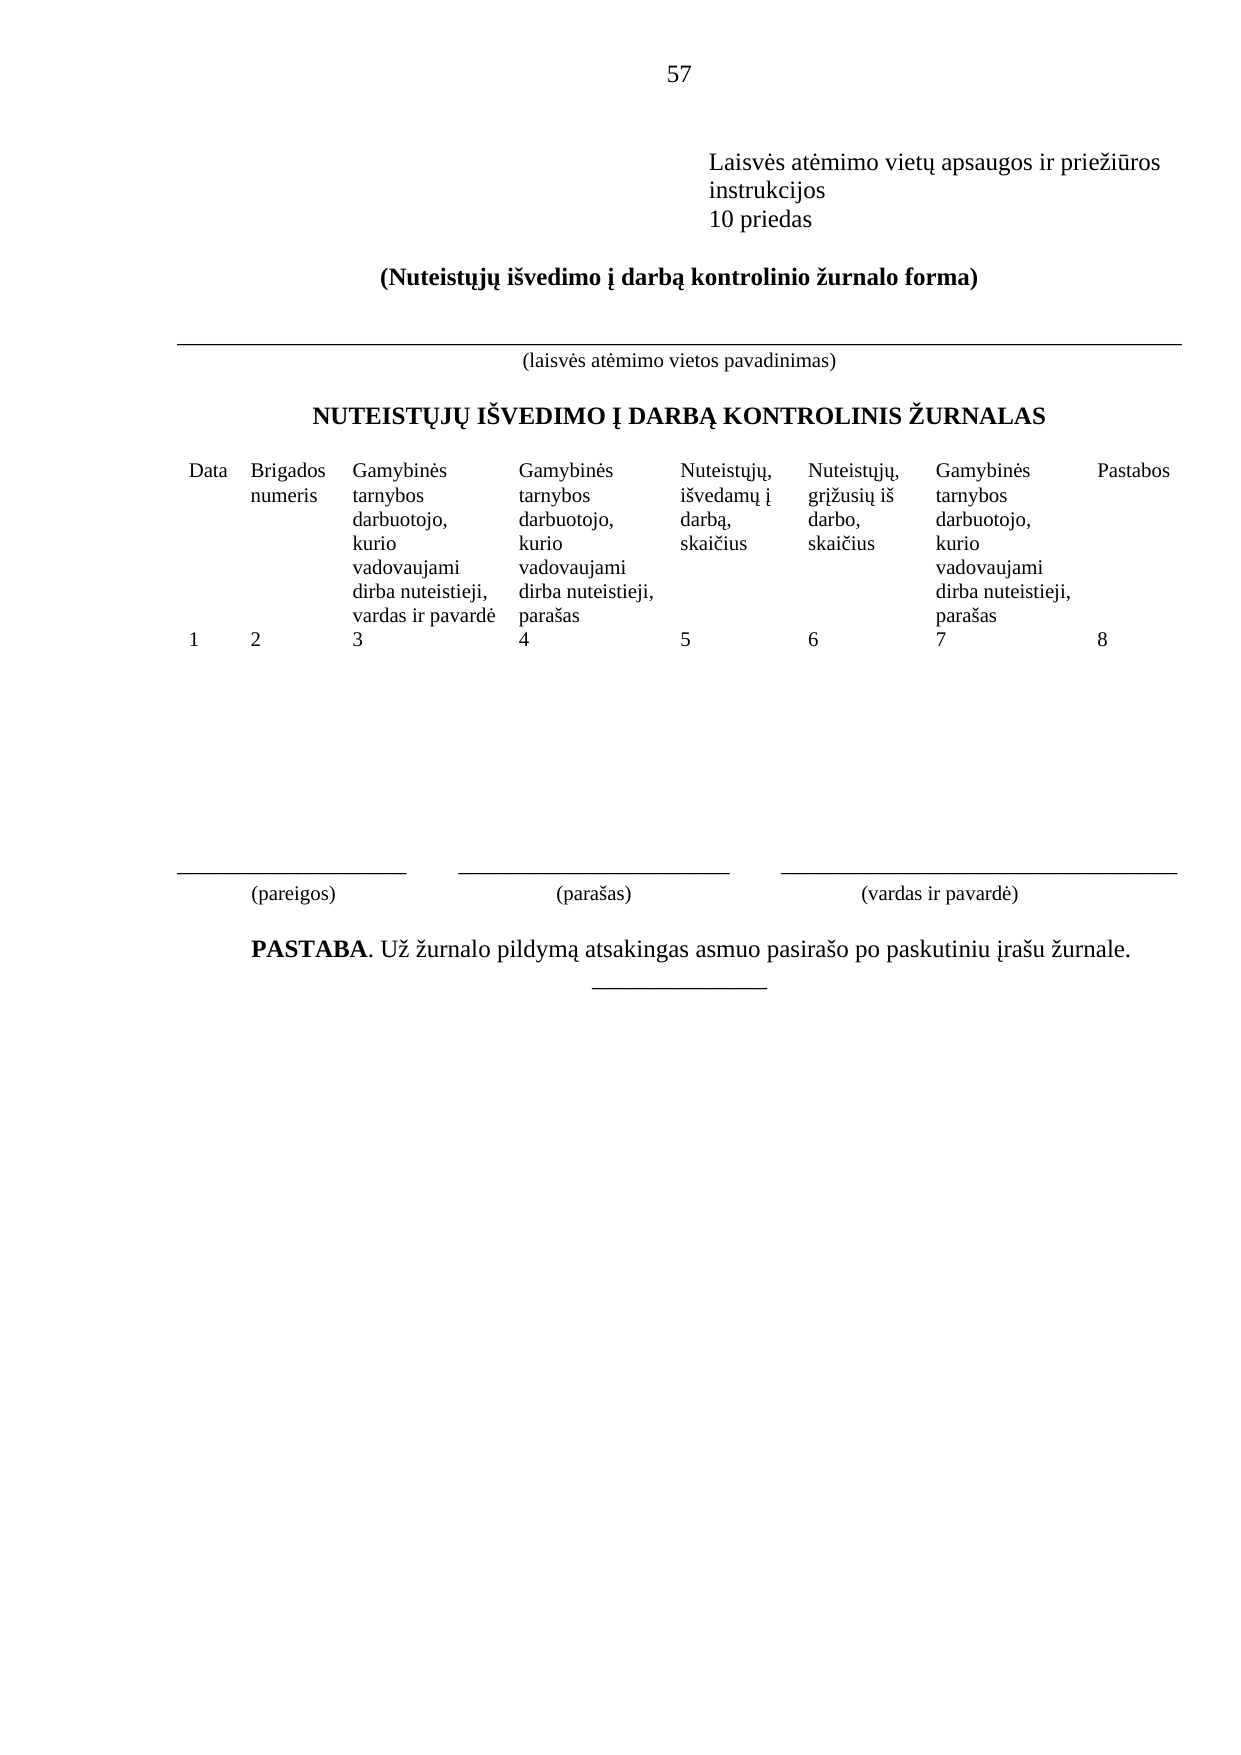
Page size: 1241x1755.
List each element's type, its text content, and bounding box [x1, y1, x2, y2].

table_cell 4 [507, 627, 669, 651]
table_cell [177, 795, 239, 819]
table_cell [1086, 651, 1181, 675]
table_cell [1086, 771, 1181, 795]
table_cell 3 [341, 627, 507, 651]
table_cell [239, 723, 341, 747]
table_cell [1086, 675, 1181, 699]
table_cell [924, 771, 1086, 795]
table_header Pastabos [1086, 459, 1181, 627]
text PASTABA. Už žurnalo pildymą atsakingas asmuo pasirašo po paskutiniu įrašu žurnale. [177, 934, 1181, 963]
table_cell [239, 651, 341, 675]
table_cell [1086, 747, 1181, 771]
table_cell [341, 771, 507, 795]
text ______________ [177, 963, 1181, 992]
text NUTEISTŲJŲ IŠVEDIMO Į DARBĄ KONTROLINIS ŽURNALAS [177, 401, 1181, 430]
table_cell [177, 651, 239, 675]
table_cell 2 [239, 627, 341, 651]
table_header Brigados numeris [239, 459, 341, 627]
table_cell [177, 771, 239, 795]
table_cell [797, 795, 924, 819]
table_cell [177, 675, 239, 699]
table_cell [177, 699, 239, 723]
text (Nuteistųjų išvedimo į darbą kontrolinio žurnalo forma) [177, 262, 1181, 291]
table_cell [1086, 795, 1181, 819]
table_header Nuteistųjų, išvedamų į darbą, skaičius [669, 459, 797, 627]
table_cell [924, 723, 1086, 747]
table_cell [507, 771, 669, 795]
table_cell [797, 675, 924, 699]
table_header Nuteistųjų, grįžusių iš darbo, skaičius [797, 459, 924, 627]
table_cell [341, 795, 507, 819]
table_cell [239, 795, 341, 819]
text (pareigos) (parašas) (vardas ir pavardė) [177, 877, 1181, 906]
table_cell [669, 747, 797, 771]
table_cell [669, 699, 797, 723]
text 10 priedas [177, 204, 1181, 233]
table_cell [507, 747, 669, 771]
table_cell [239, 771, 341, 795]
table_cell 6 [797, 627, 924, 651]
table_cell [1086, 723, 1181, 747]
table_cell [239, 675, 341, 699]
table_cell [507, 651, 669, 675]
table_cell [924, 651, 1086, 675]
table_cell [924, 747, 1086, 771]
table_cell 7 [924, 627, 1086, 651]
table_cell [797, 747, 924, 771]
table_header Gamybinės tarnybos darbuotojo, kurio vadovaujami dirba nuteistieji, parašas [924, 459, 1086, 627]
table_cell [797, 723, 924, 747]
table_header Gamybinės tarnybos darbuotojo, kurio vadovaujami dirba nuteistieji, parašas [507, 459, 669, 627]
table_cell [507, 723, 669, 747]
table_cell [669, 675, 797, 699]
table_cell [669, 771, 797, 795]
table_cell [507, 675, 669, 699]
table_cell [797, 771, 924, 795]
table_cell [924, 675, 1086, 699]
table_cell [669, 723, 797, 747]
table_cell [177, 747, 239, 771]
table_cell [341, 747, 507, 771]
text (laisvės atėmimo vietos pavadinimas) [177, 348, 1181, 372]
table_cell [797, 651, 924, 675]
table_cell [177, 723, 239, 747]
table_cell [669, 651, 797, 675]
table_cell [669, 795, 797, 819]
table_cell [341, 723, 507, 747]
table_header Data [177, 459, 239, 627]
table_header Gamybinės tarnybos darbuotojo, kurio vadovaujami dirba nuteistieji, vardas ir pavardė [341, 459, 507, 627]
table_cell [341, 675, 507, 699]
table_cell 1 [177, 627, 239, 651]
text instrukcijos [177, 176, 1181, 204]
table_cell [239, 747, 341, 771]
table_cell 8 [1086, 627, 1181, 651]
table_cell [797, 699, 924, 723]
table_cell 5 [669, 627, 797, 651]
table_cell [507, 795, 669, 819]
table_cell [1086, 699, 1181, 723]
table_cell [507, 699, 669, 723]
table_cell [924, 699, 1086, 723]
table_cell [239, 699, 341, 723]
text Laisvės atėmimo vietų apsaugos ir priežiūros [177, 147, 1181, 176]
table_cell [924, 795, 1086, 819]
table_cell [341, 651, 507, 675]
table_cell [341, 699, 507, 723]
